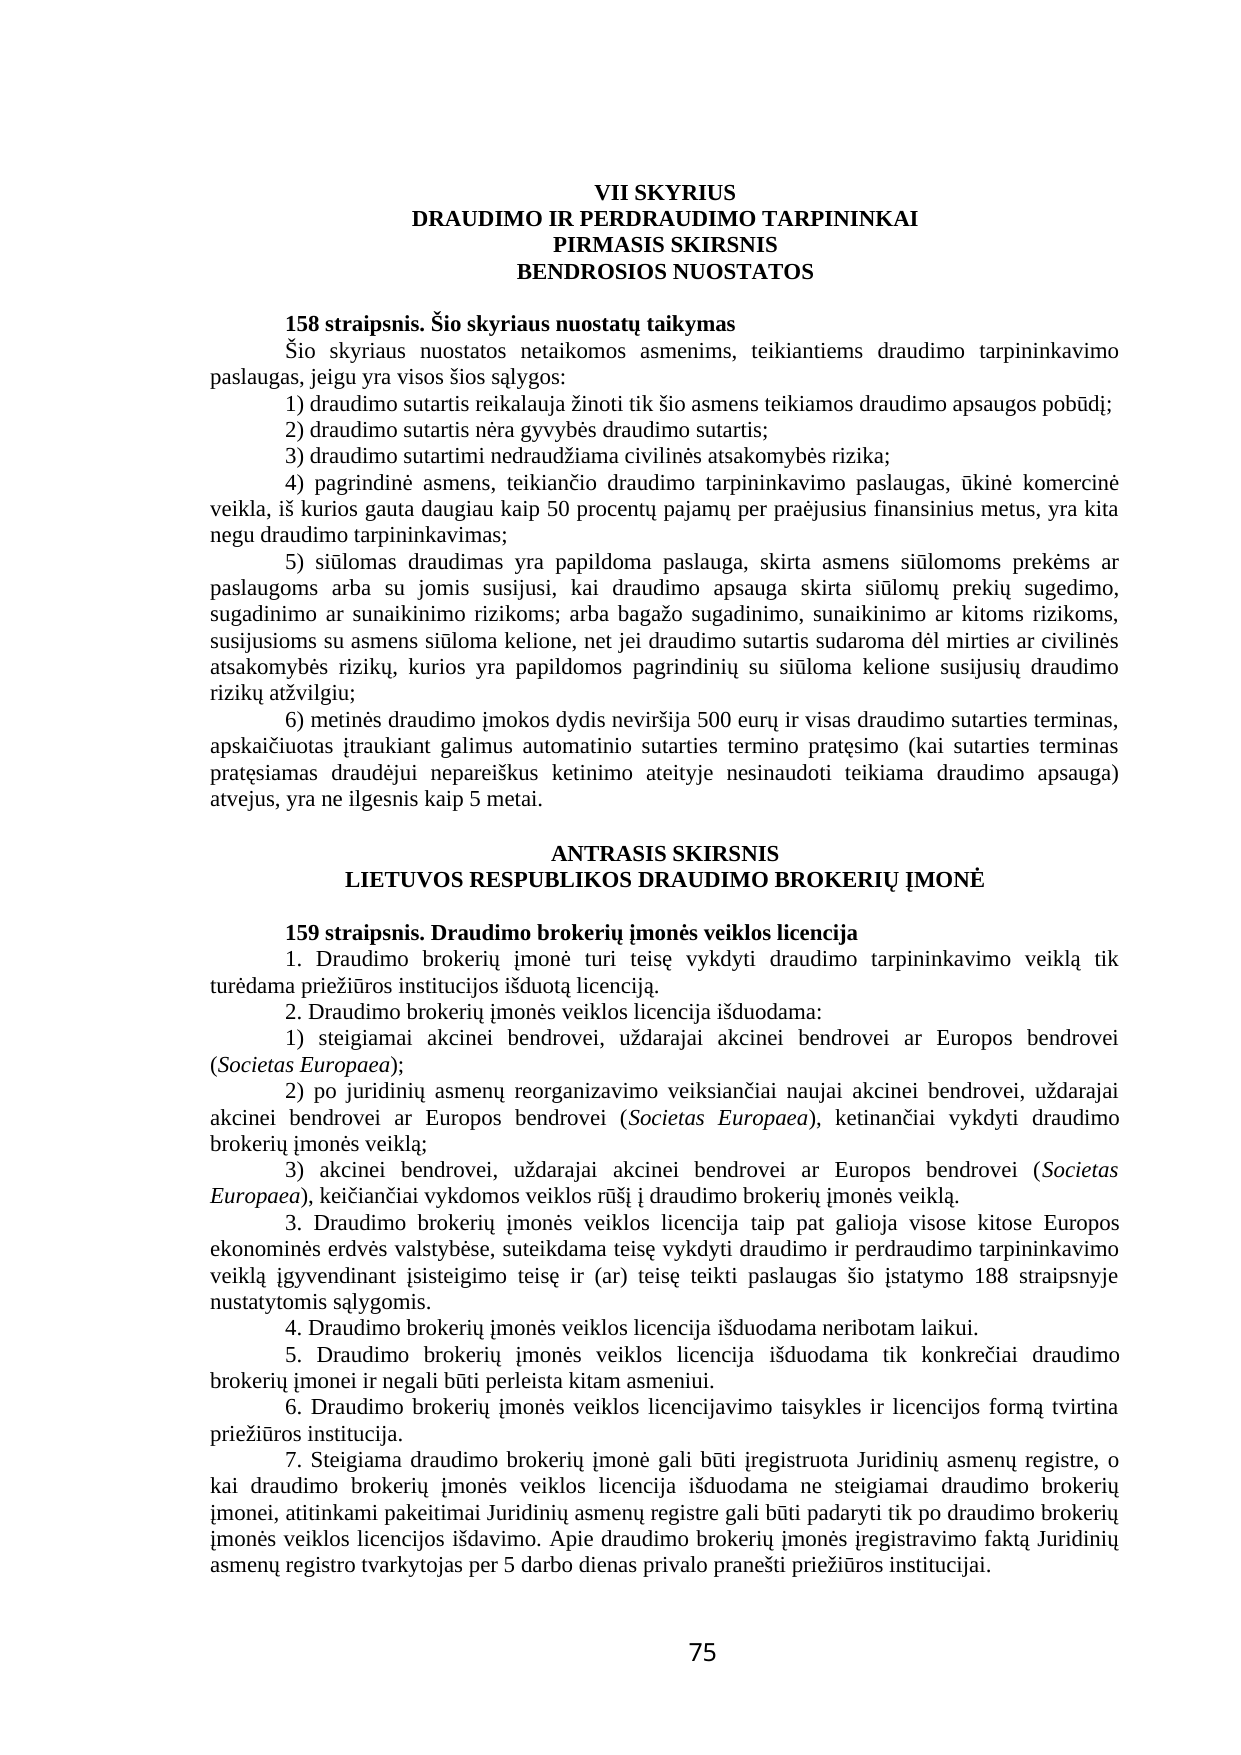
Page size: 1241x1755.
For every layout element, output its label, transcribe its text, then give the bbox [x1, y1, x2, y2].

text 2. Draudimo brokerių įmonės veiklos licencija išduodama: [210, 998, 1120, 1024]
text 1) draudimo sutartis reikalauja žinoti tik šio asmens teikiamos draudimo apsaugos pobūdį; [210, 389, 1120, 416]
text VII SKYRIUS [210, 179, 1120, 205]
text 5) siūlomas draudimas yra papildoma paslauga, skirta asmens siūlomoms prekėms ar paslaugoms arba su jomis susijusi, kai draudimo apsauga skirta siūlomų prekių sugedimo, sugadinimo ar sunaikinimo rizikoms; arba bagažo sugadinimo, sunaikinimo ar kitoms rizikoms, susijusioms su asmens siūloma kelione, net jei draudimo sutartis sudaroma dėl mirties ar civilinės atsakomybės rizikų, kurios yra papildomos pagrindinių su siūloma kelione susijusių draudimo rizikų atžvilgiu; [210, 548, 1120, 706]
text Šio skyriaus nuostatos netaikomos asmenims, teikiantiems draudimo tarpininkavimo paslaugas, jeigu yra visos šios sąlygos: [210, 337, 1120, 389]
text LIETUVOS RESPUBLIKOS DRAUDIMO BROKERIŲ ĮMONĖ [210, 866, 1120, 893]
text 3) akcinei bendrovei, uždarajai akcinei bendrovei ar Europos bendrovei (Societas Europaea), keičiančiai vykdomos veiklos rūšį į draudimo brokerių įmonės veiklą. [210, 1156, 1120, 1209]
text 159 straipsnis. Draudimo brokerių įmonės veiklos licencija [210, 919, 1120, 945]
text 1) steigiamai akcinei bendrovei, uždarajai akcinei bendrovei ar Europos bendrovei (Societas Europaea); [210, 1024, 1120, 1077]
text 3. Draudimo brokerių įmonės veiklos licencija taip pat galioja visose kitose Europos ekonominės erdvės valstybėse, suteikdama teisę vykdyti draudimo ir perdraudimo tarpininkavimo veiklą įgyvendinant įsisteigimo teisę ir (ar) teisę teikti paslaugas šio įstatymo 188 straipsnyje nustatytomis sąlygomis. [210, 1209, 1120, 1314]
text 4) pagrindinė asmens, teikiančio draudimo tarpininkavimo paslaugas, ūkinė komercinė veikla, iš kurios gauta daugiau kaip 50 procentų pajamų per praėjusius finansinius metus, yra kita negu draudimo tarpininkavimas; [210, 469, 1120, 548]
text DRAUDIMO IR PERDRAUDIMO TARPININKAI [210, 205, 1120, 231]
text 4. Draudimo brokerių įmonės veiklos licencija išduodama neribotam laikui. [210, 1314, 1120, 1341]
text 1. Draudimo brokerių įmonė turi teisę vykdyti draudimo tarpininkavimo veiklą tik turėdama priežiūros institucijos išduotą licenciją. [210, 945, 1120, 998]
text 7. Steigiama draudimo brokerių įmonė gali būti įregistruota Juridinių asmenų registre, o kai draudimo brokerių įmonės veiklos licencija išduodama ne steigiamai draudimo brokerių įmonei, atitinkami pakeitimai Juridinių asmenų registre gali būti padaryti tik po draudimo brokerių įmonės veiklos licencijos išdavimo. Apie draudimo brokerių įmonės įregistravimo faktą Juridinių asmenų registro tvarkytojas per 5 darbo dienas privalo pranešti priežiūros institucijai. [210, 1446, 1120, 1578]
text 6. Draudimo brokerių įmonės veiklos licencijavimo taisykles ir licencijos formą tvirtina priežiūros institucija. [210, 1393, 1120, 1446]
text BENDROSIOS NUOSTATOS [210, 258, 1120, 284]
text 2) po juridinių asmenų reorganizavimo veiksiančiai naujai akcinei bendrovei, uždarajai akcinei bendrovei ar Europos bendrovei (Societas Europaea), ketinančiai vykdyti draudimo brokerių įmonės veiklą; [210, 1077, 1120, 1156]
text 5. Draudimo brokerių įmonės veiklos licencija išduodama tik konkrečiai draudimo brokerių įmonei ir negali būti perleista kitam asmeniui. [210, 1341, 1120, 1393]
text 2) draudimo sutartis nėra gyvybės draudimo sutartis; [210, 416, 1120, 442]
text PIRMASIS SKIRSNIS [210, 231, 1120, 258]
text 3) draudimo sutartimi nedraudžiama civilinės atsakomybės rizika; [210, 442, 1120, 469]
subtitle 158 straipsnis. Šio skyriaus nuostatų taikymas [210, 311, 1120, 337]
text 6) metinės draudimo įmokos dydis neviršija 500 eurų ir visas draudimo sutarties terminas, apskaičiuotas įtraukiant galimus automatinio sutarties termino pratęsimo (kai sutarties terminas pratęsiamas draudėjui nepareiškus ketinimo ateityje nesinaudoti teikiama draudimo apsauga) atvejus, yra ne ilgesnis kaip 5 metai. [210, 706, 1120, 811]
text ANTRASIS SKIRSNIS [210, 840, 1120, 866]
